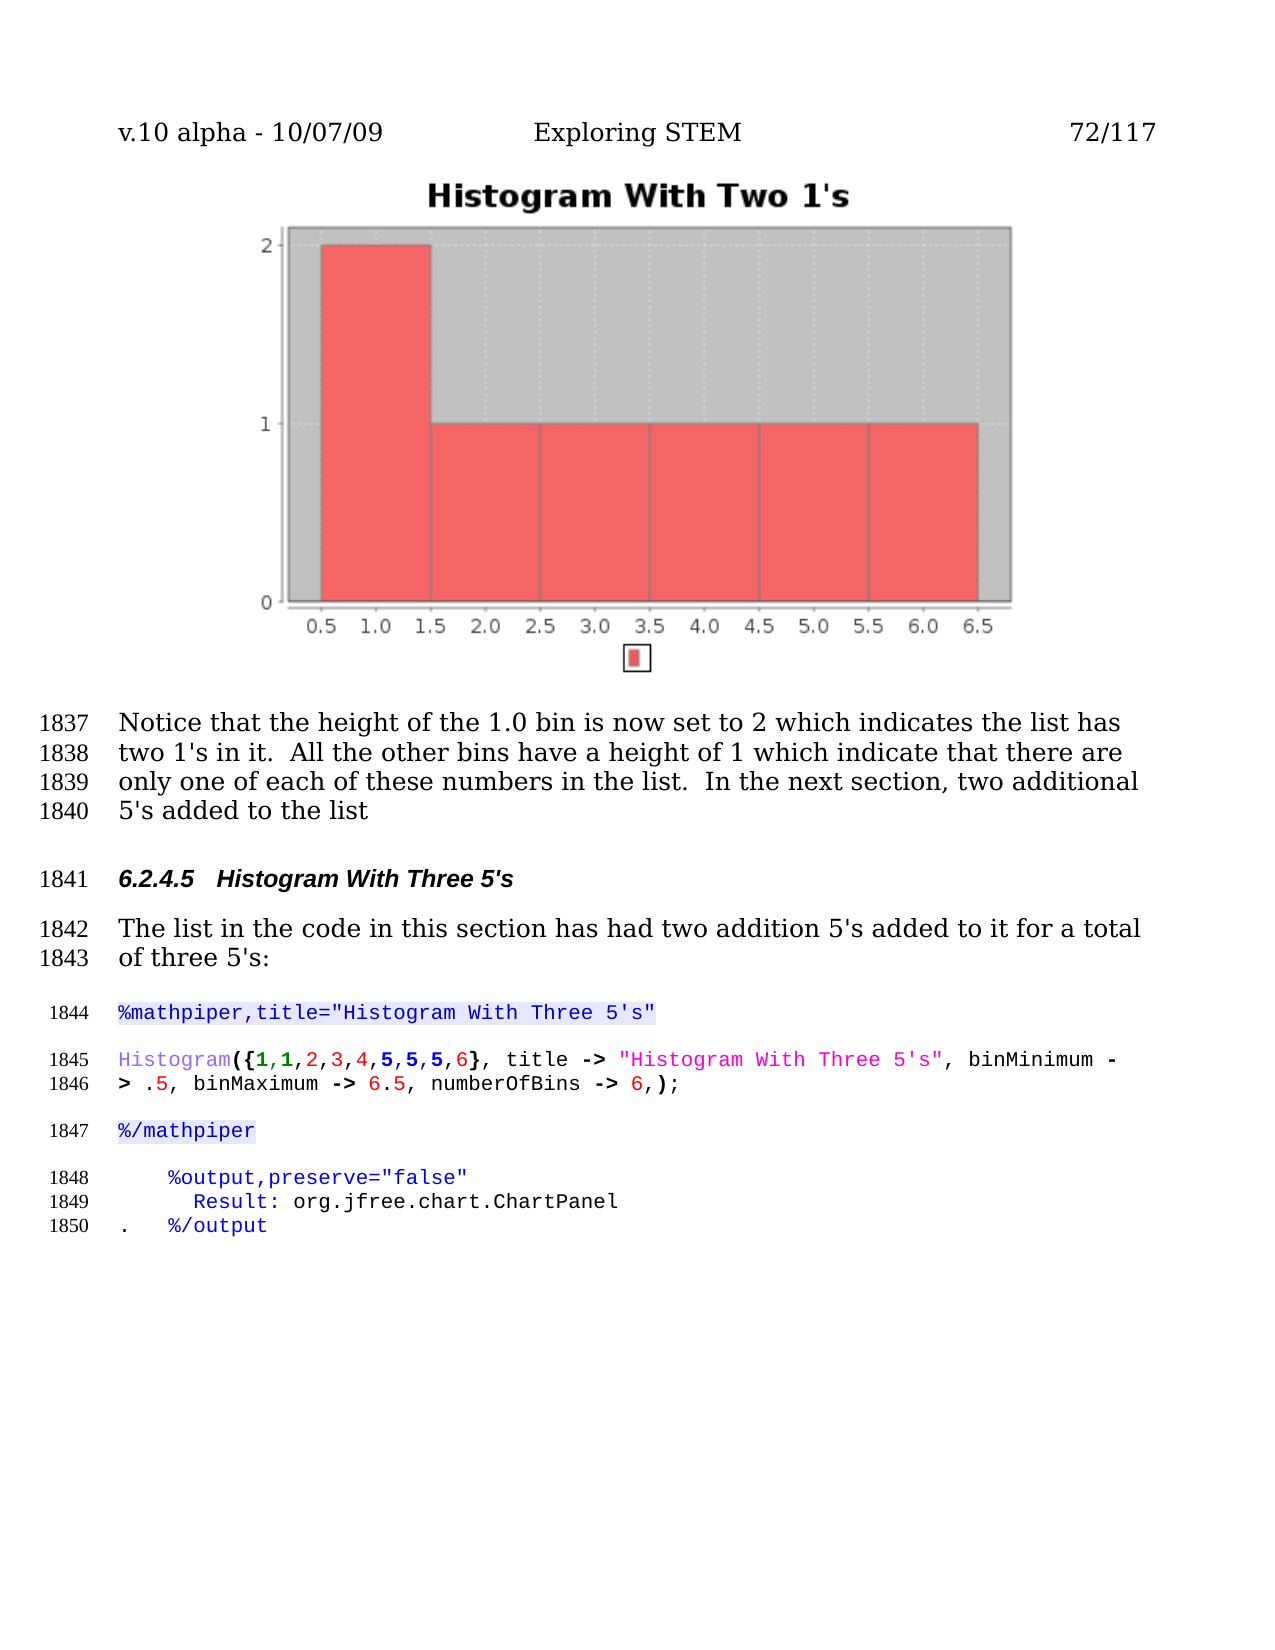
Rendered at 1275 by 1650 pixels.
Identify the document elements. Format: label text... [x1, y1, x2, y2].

text Result: org.jfree.chart.ChartPanel [118, 1191, 1157, 1214]
text %output,preserve="false" [118, 1167, 1157, 1191]
subtitle Histogram With Three 5's [118, 864, 1157, 893]
text Histogram({1,1,2,3,4,5,5,5,6}, title -> "Histogram With Three 5's", binMinimum -> .5, binMaximum -> 6.5, numberOfBins -> 6,); [118, 1049, 1157, 1096]
text Notice that the height of the 1.0 bin is now set to 2 which indicates the list has two 1's in it. All the other bins have a height of 1 which indicate that there are only one of each of these numbers in the list. In the next section, two additional 5's added to the list [118, 708, 1157, 825]
text . %/output [118, 1214, 1157, 1238]
text %mathpiper,title="Histogram With Three 5's" [118, 1002, 1157, 1025]
text %/mathpiper [118, 1120, 1157, 1144]
picture [245, 176, 1030, 674]
text The list in the code in this section has had two addition 5's added to it for a total of three 5's: [118, 914, 1157, 972]
